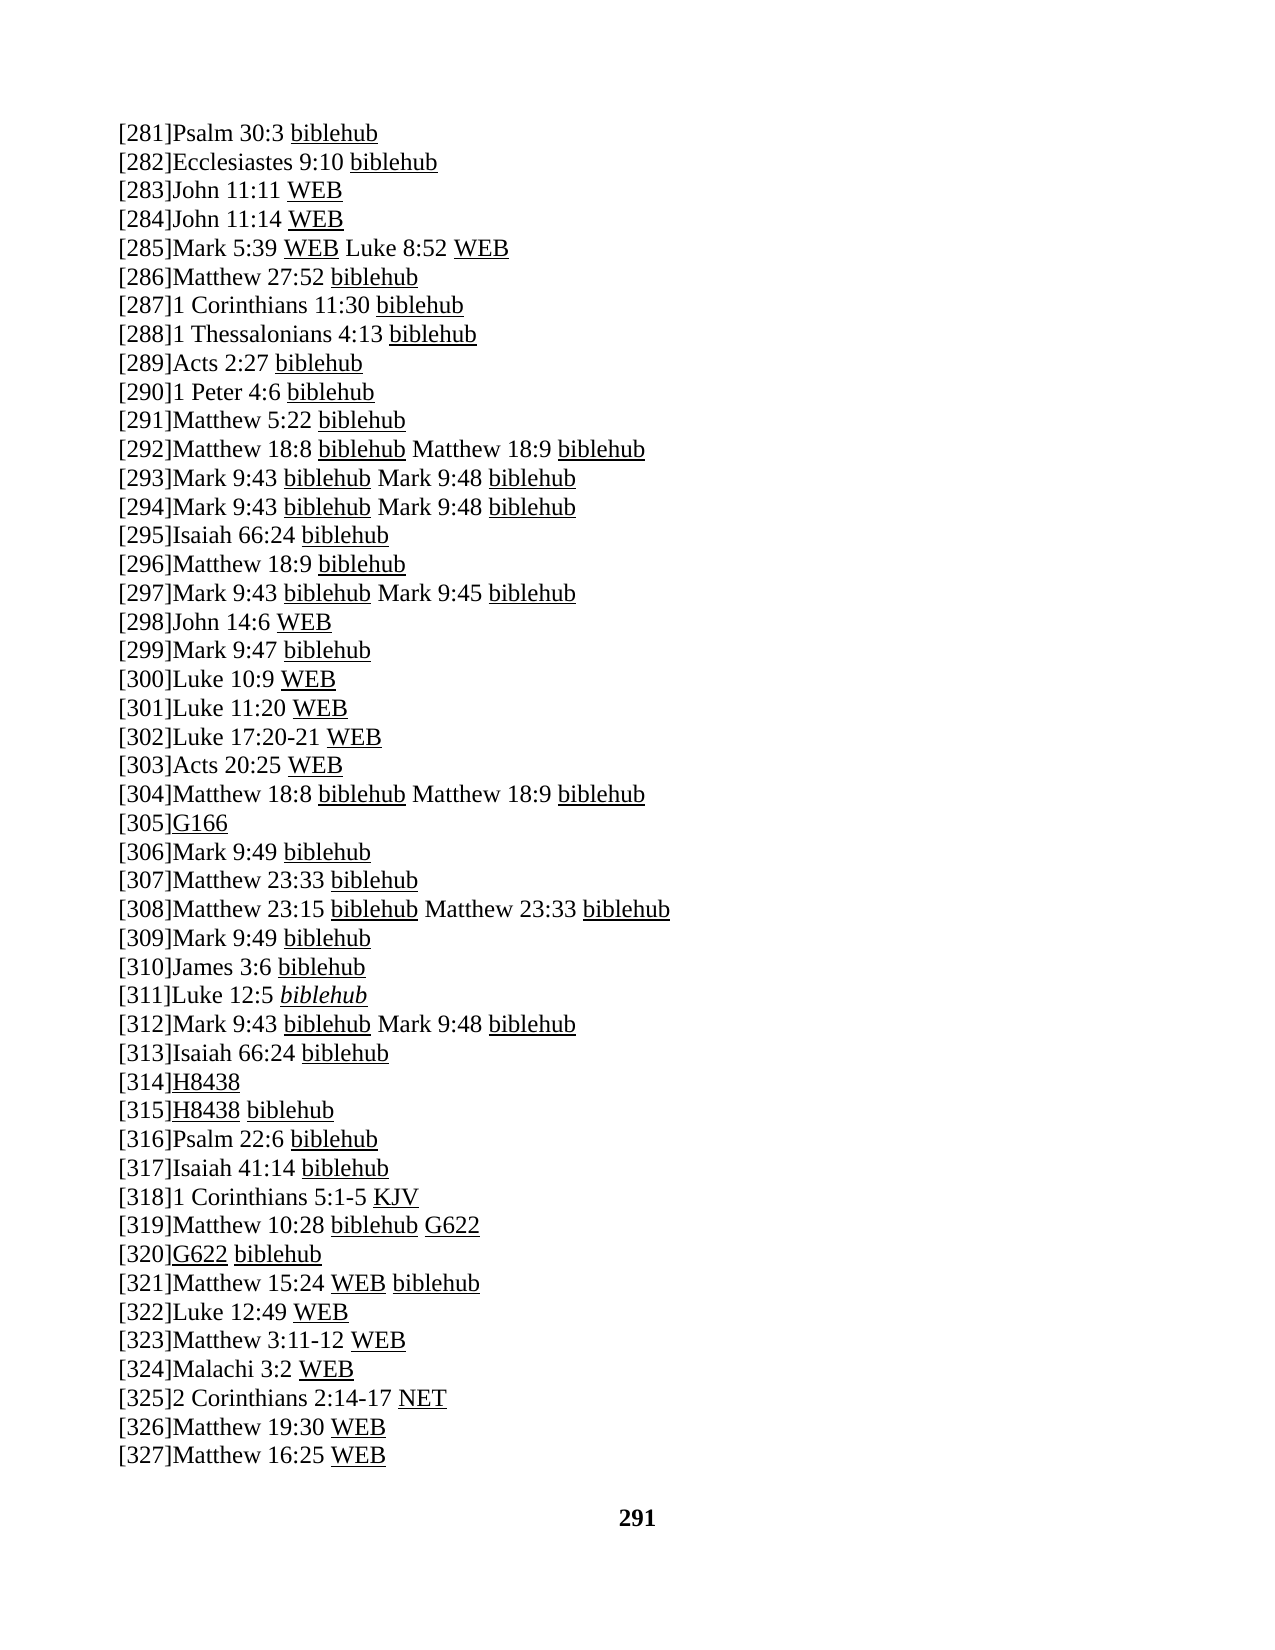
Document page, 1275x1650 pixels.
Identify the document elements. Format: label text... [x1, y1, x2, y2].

text Acts 2:27 biblehub [118, 348, 1157, 377]
text 1 Corinthians 11:30 biblehub [118, 291, 1157, 319]
text Mark 9:43 biblehub Mark 9:45 biblehub [118, 578, 1157, 607]
text Mark 9:43 biblehub Mark 9:48 biblehub [118, 463, 1157, 492]
text Mark 9:43 biblehub Mark 9:48 biblehub [118, 492, 1157, 521]
text Matthew 18:8 biblehub Matthew 18:9 biblehub [118, 779, 1157, 808]
text John 11:14 WEB [118, 204, 1157, 233]
text Matthew 23:15 biblehub Matthew 23:33 biblehub [118, 894, 1157, 923]
text Matthew 5:22 biblehub [118, 406, 1157, 434]
text James 3:6 biblehub [118, 952, 1157, 981]
text 1 Thessalonians 4:13 biblehub [118, 319, 1157, 348]
text Acts 20:25 WEB [118, 751, 1157, 779]
text Isaiah 66:24 biblehub [118, 521, 1157, 549]
text H8438 biblehub [118, 1096, 1157, 1124]
text Matthew 3:11-12 WEB [118, 1326, 1157, 1354]
text Matthew 18:8 biblehub Matthew 18:9 biblehub [118, 434, 1157, 463]
text 1 Peter 4:6 biblehub [118, 377, 1157, 406]
text H8438 [118, 1067, 1157, 1096]
text Matthew 27:52 biblehub [118, 262, 1157, 291]
text Mark 9:47 biblehub [118, 636, 1157, 664]
text Luke 17:20-21 WEB [118, 722, 1157, 751]
text Matthew 15:24 WEB biblehub [118, 1268, 1157, 1297]
text Luke 12:5 biblehub [118, 981, 1157, 1009]
text Isaiah 41:14 biblehub [118, 1153, 1157, 1182]
text Mark 9:49 biblehub [118, 837, 1157, 866]
text 2 Corinthians 2:14-17 NET [118, 1383, 1157, 1412]
text Mark 9:49 biblehub [118, 923, 1157, 952]
text 1 Corinthians 5:1-5 KJV [118, 1182, 1157, 1211]
text Matthew 19:30 WEB [118, 1412, 1157, 1441]
text Mark 9:43 biblehub Mark 9:48 biblehub [118, 1009, 1157, 1038]
text Mark 5:39 WEB Luke 8:52 WEB [118, 233, 1157, 262]
text Matthew 23:33 biblehub [118, 866, 1157, 894]
text Malachi 3:2 WEB [118, 1354, 1157, 1383]
text G166 [118, 808, 1157, 837]
text G622 biblehub [118, 1239, 1157, 1268]
text John 14:6 WEB [118, 607, 1157, 636]
text Luke 10:9 WEB [118, 664, 1157, 693]
text Isaiah 66:24 biblehub [118, 1038, 1157, 1067]
text Luke 11:20 WEB [118, 693, 1157, 722]
text John 11:11 WEB [118, 176, 1157, 204]
text Psalm 30:3 biblehub [118, 118, 1157, 147]
text Luke 12:49 WEB [118, 1297, 1157, 1326]
text Ecclesiastes 9:10 biblehub [118, 147, 1157, 176]
text Matthew 16:25 WEB [118, 1441, 1157, 1469]
text Psalm 22:6 biblehub [118, 1124, 1157, 1153]
text Matthew 18:9 biblehub [118, 549, 1157, 578]
text Matthew 10:28 biblehub G622 [118, 1211, 1157, 1239]
